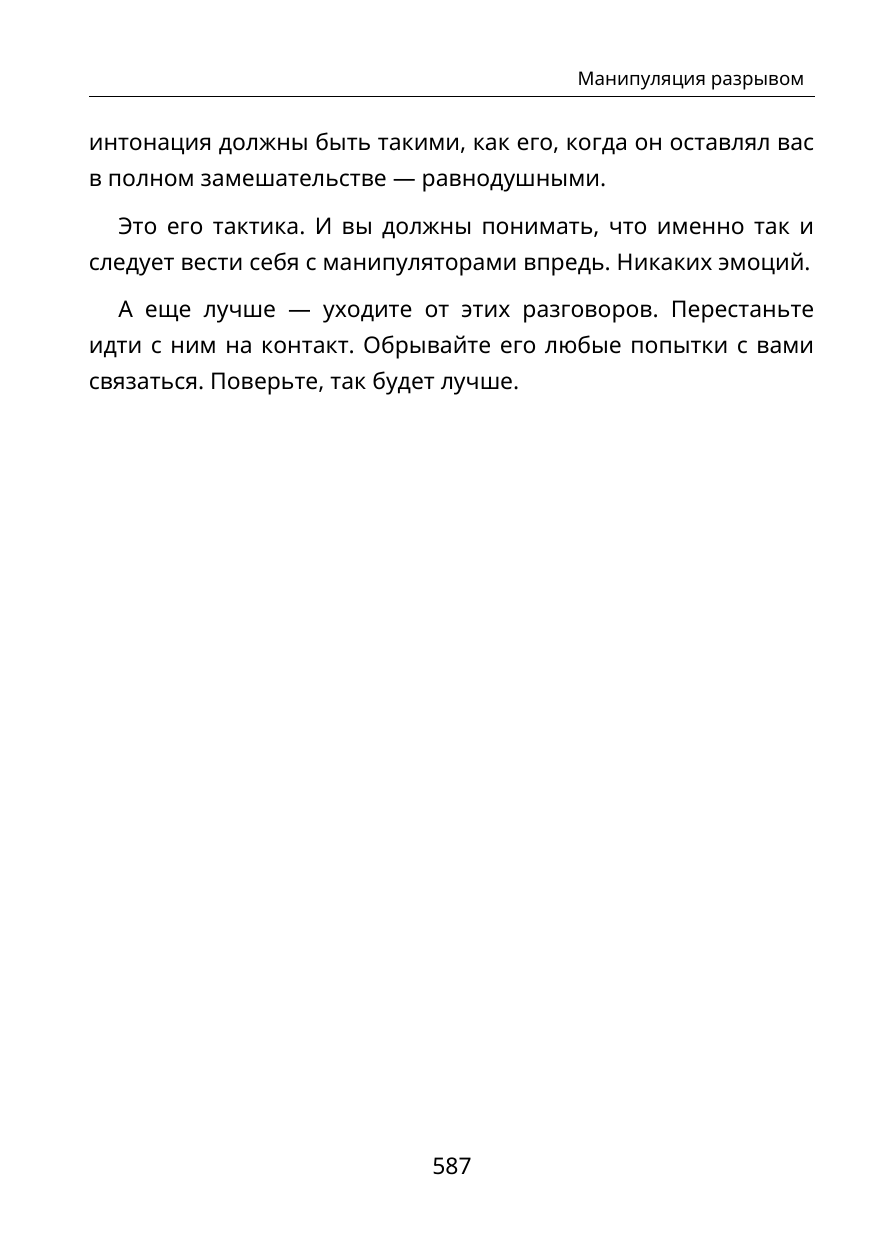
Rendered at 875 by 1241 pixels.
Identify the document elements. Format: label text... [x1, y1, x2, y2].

text А еще лучше — уходите от этих разговоров. Перестаньте идти с ним на контакт. Обрывайте его любые попытки с вами связаться. Поверьте, так будет лучше. [88, 293, 815, 396]
text Это его тактика. И вы должны понимать, что именно так и следует вести себя с манипуляторами впредь. Никаких эмоций. [88, 210, 815, 277]
text интонация должны быть такими, как его, когда он оставлял вас в полном замешательстве — равнодушными. [88, 126, 815, 193]
